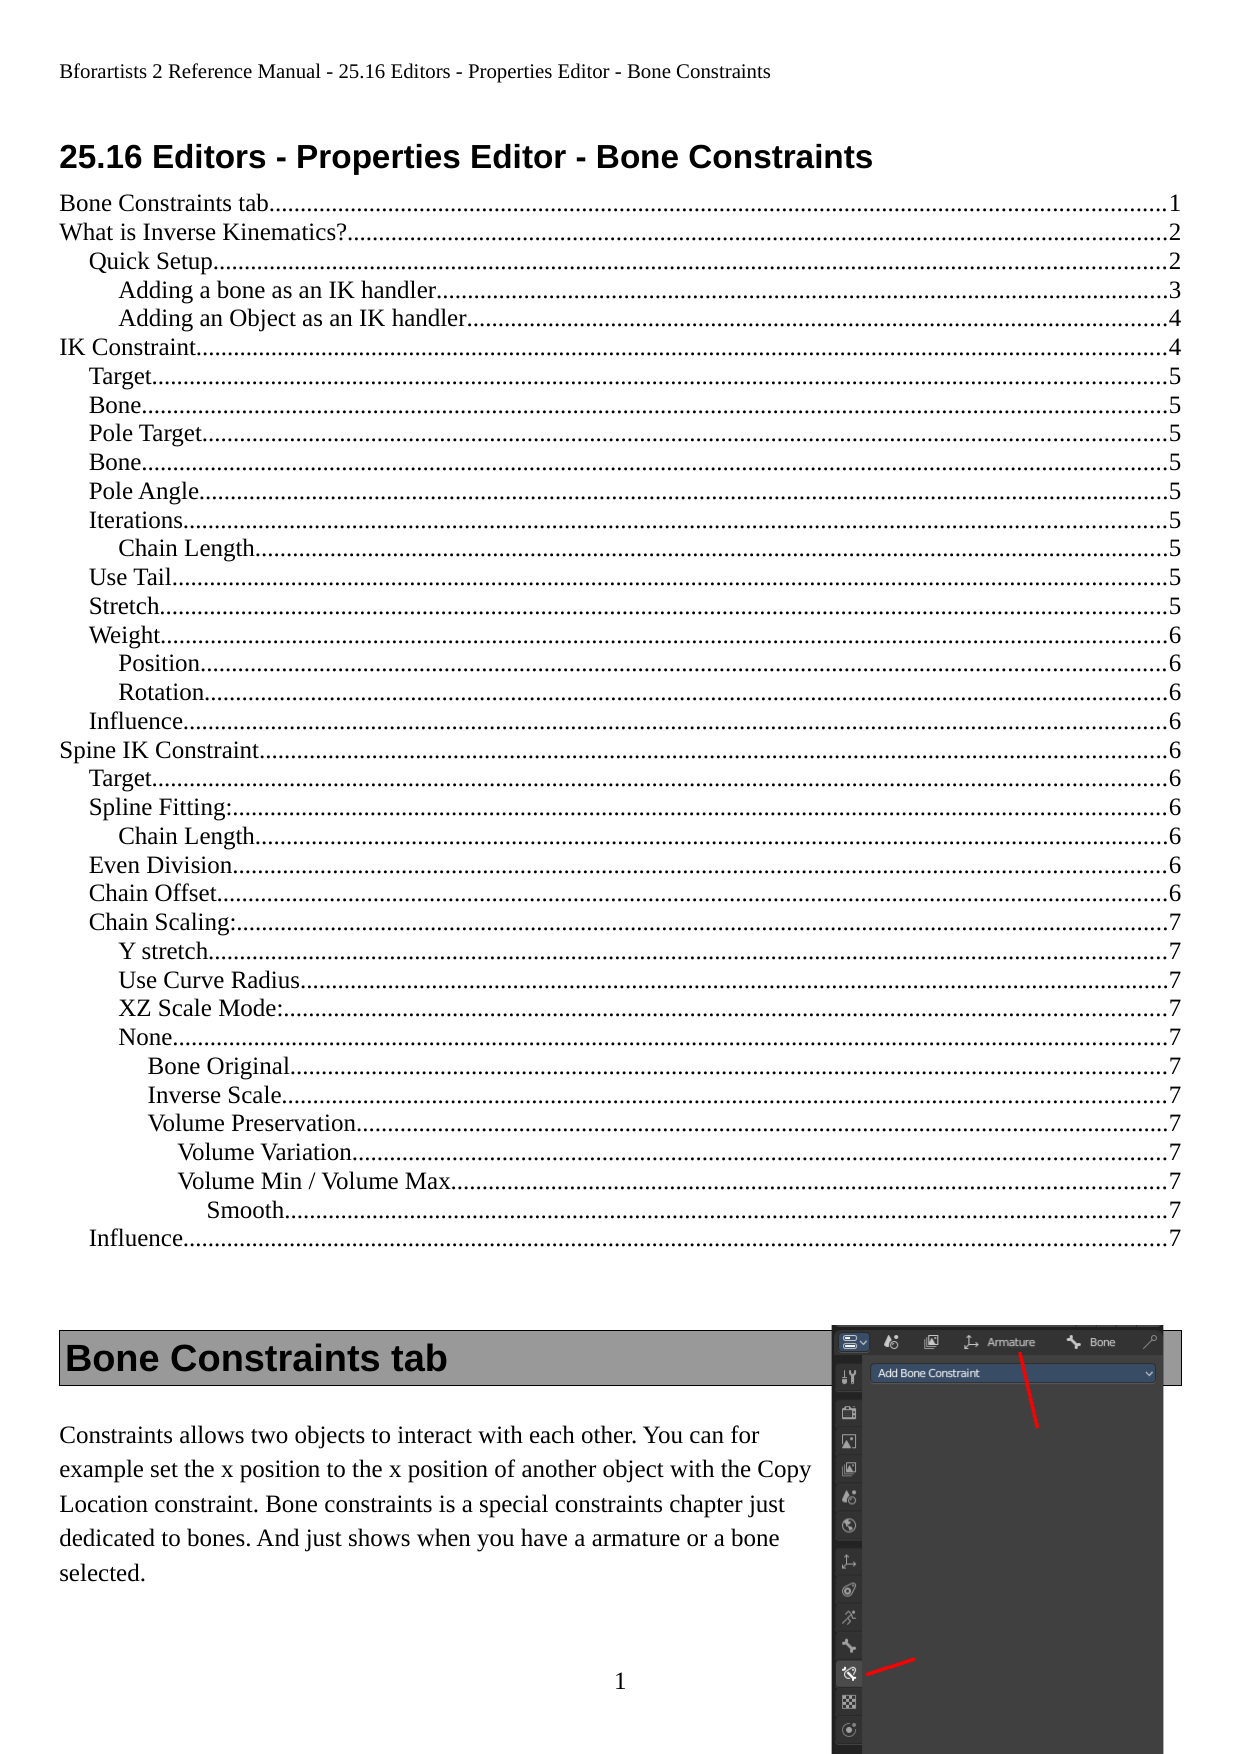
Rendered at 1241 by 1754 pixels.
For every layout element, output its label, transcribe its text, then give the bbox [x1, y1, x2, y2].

text Bone 5 [88, 390, 1181, 418]
text Bone Original 7 [147, 1051, 1181, 1080]
text Volume Min / Volume Max 7 [177, 1166, 1181, 1195]
table_header [1164, 1331, 1181, 1385]
text Position 6 [118, 648, 1181, 677]
text Stretch 5 [88, 591, 1181, 620]
text Pole Angle 5 [88, 476, 1181, 505]
text XZ Scale Mode: 7 [118, 993, 1181, 1022]
subtitle 25.16 Editors - Properties Editor - Bone Constraints [59, 138, 1181, 176]
text Bone 5 [88, 447, 1181, 476]
text Inverse Scale 7 [147, 1080, 1181, 1108]
text IK Constraint 4 [59, 332, 1181, 361]
text Use Curve Radius 7 [118, 965, 1181, 993]
text Adding a bone as an IK handler 3 [118, 275, 1181, 303]
text Quick Setup 2 [88, 246, 1181, 275]
text Pole Target 5 [88, 418, 1181, 447]
text Target 6 [88, 763, 1181, 792]
text Bone Constraints tab 1 [59, 188, 1181, 217]
text Chain Offset 6 [88, 878, 1181, 907]
picture [831, 1325, 1164, 1754]
text What is Inverse Kinematics? 2 [59, 217, 1181, 246]
text Adding an Object as an IK handler 4 [118, 303, 1181, 332]
text Chain Length 6 [118, 821, 1181, 850]
text Spine IK Constraint 6 [59, 735, 1181, 763]
text Smooth 7 [206, 1195, 1181, 1223]
text Volume Preservation 7 [147, 1108, 1181, 1137]
text Influence 6 [88, 706, 1181, 735]
text Y stretch 7 [118, 936, 1181, 965]
text Chain Scaling: 7 [88, 907, 1181, 936]
text Rotation 6 [118, 677, 1181, 706]
text Even Division 6 [88, 850, 1181, 878]
table_header Bone Constraints tab [60, 1331, 831, 1385]
text Chain Length 5 [118, 533, 1181, 562]
text Iterations 5 [88, 505, 1181, 533]
text Use Tail 5 [88, 562, 1181, 591]
text None 7 [118, 1022, 1181, 1051]
text Influence 7 [88, 1223, 1181, 1252]
text Weight 6 [88, 620, 1181, 648]
text Constraints allows two objects to interact with each other. You can for example set the x position to the x position of another object with the Copy Location constraint. Bone constraints is a special constraints chapter just dedicated to bones. And just shows when you have a armature or a bone selected. [59, 1420, 831, 1587]
text Volume Variation 7 [177, 1137, 1181, 1166]
text Target 5 [88, 361, 1181, 390]
text Spline Fitting: 6 [88, 792, 1181, 821]
